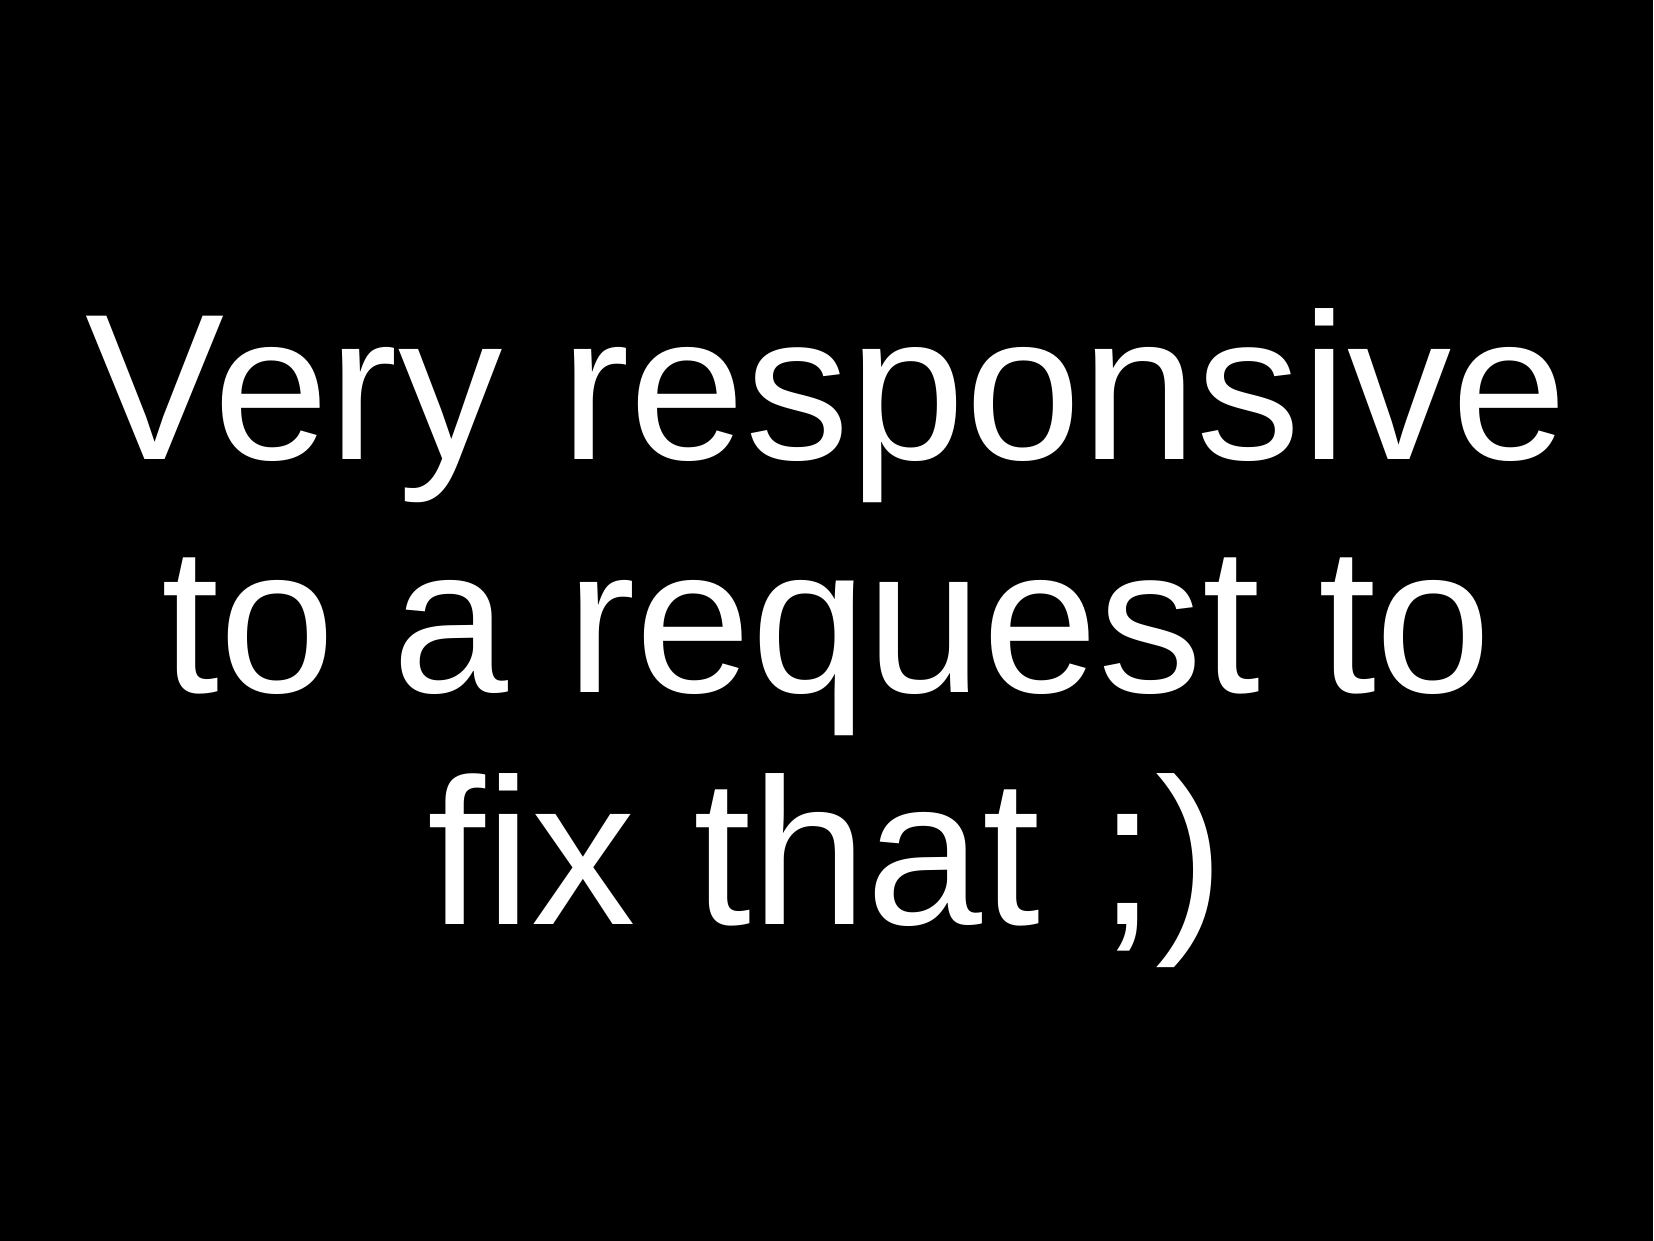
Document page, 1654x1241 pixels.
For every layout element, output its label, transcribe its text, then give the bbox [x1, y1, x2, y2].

title Very responsive to a request to fix that ;) [82, 101, 1571, 1140]
